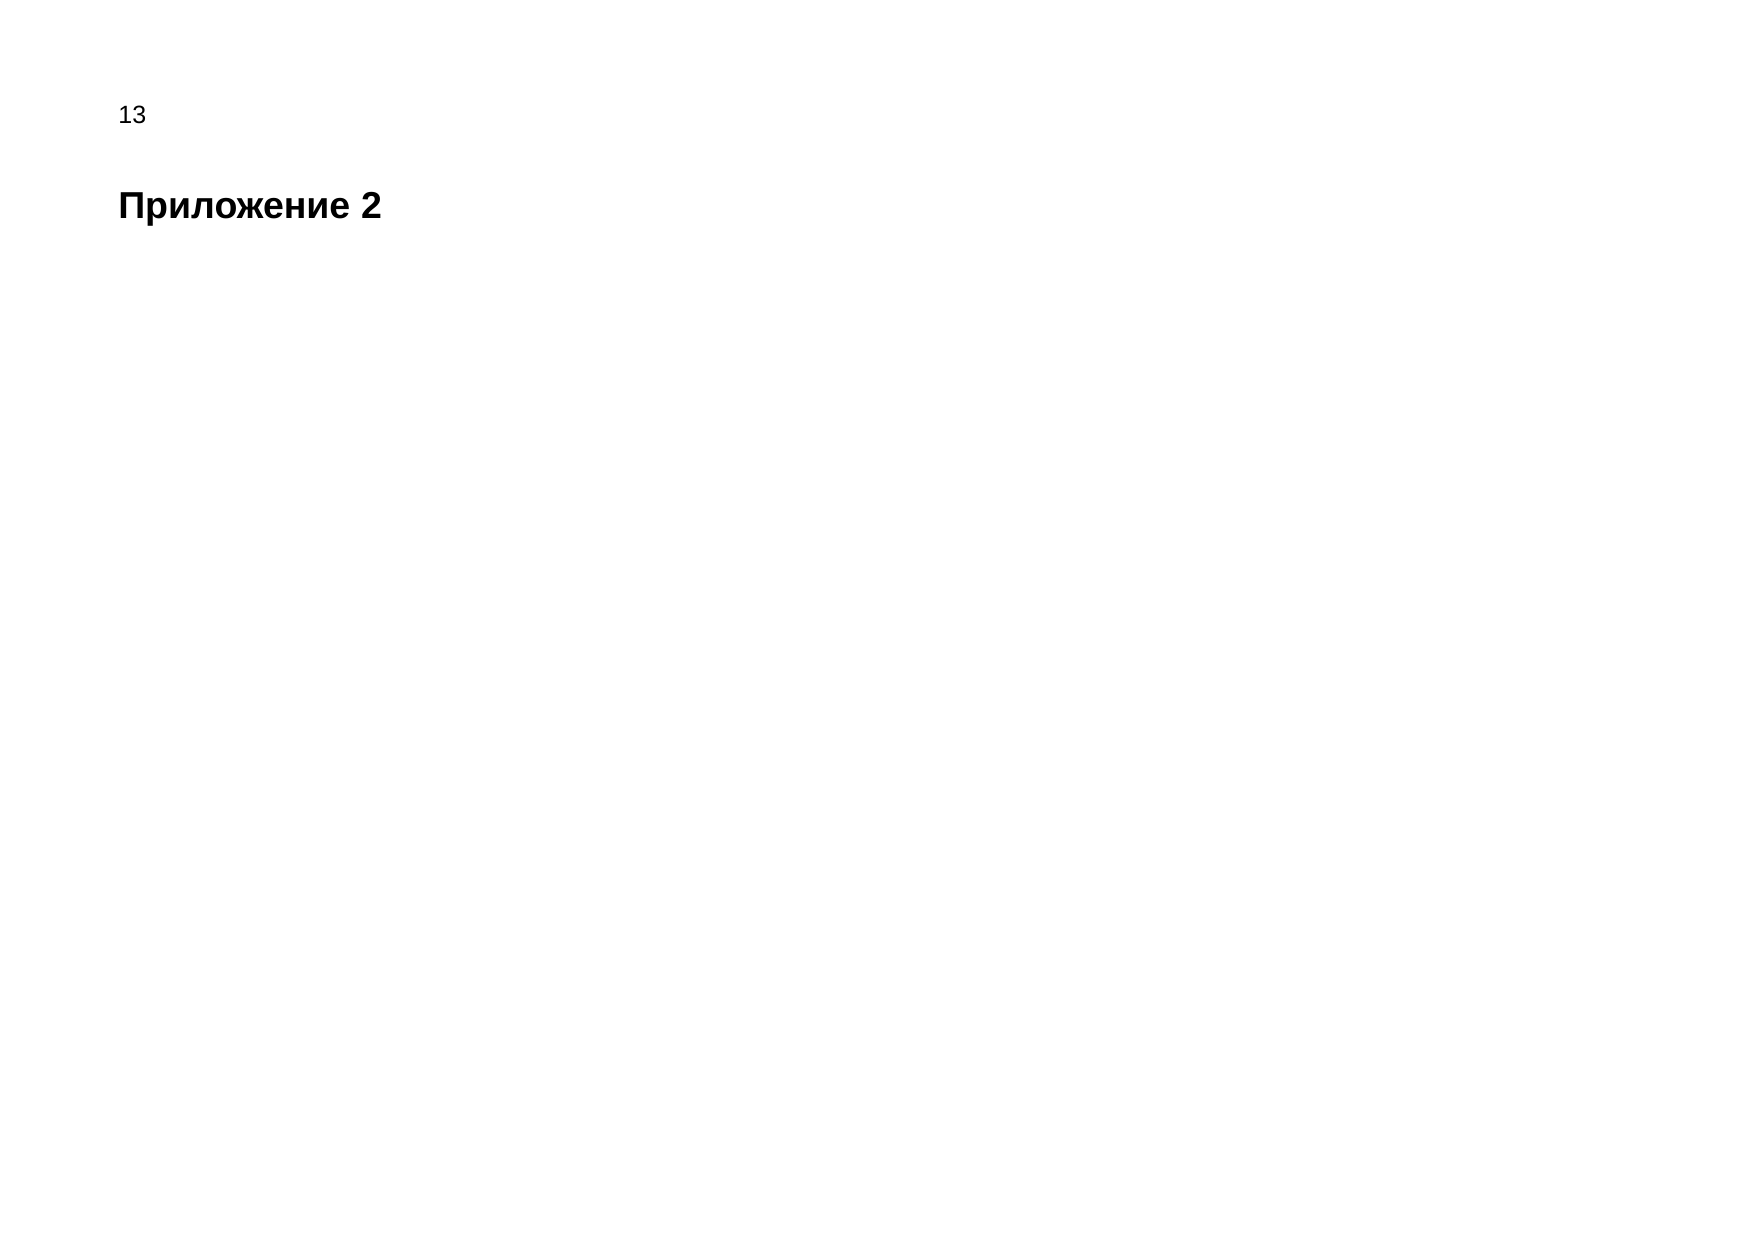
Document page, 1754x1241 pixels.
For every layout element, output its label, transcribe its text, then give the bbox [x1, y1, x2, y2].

subtitle Приложение 2 [118, 184, 1636, 227]
